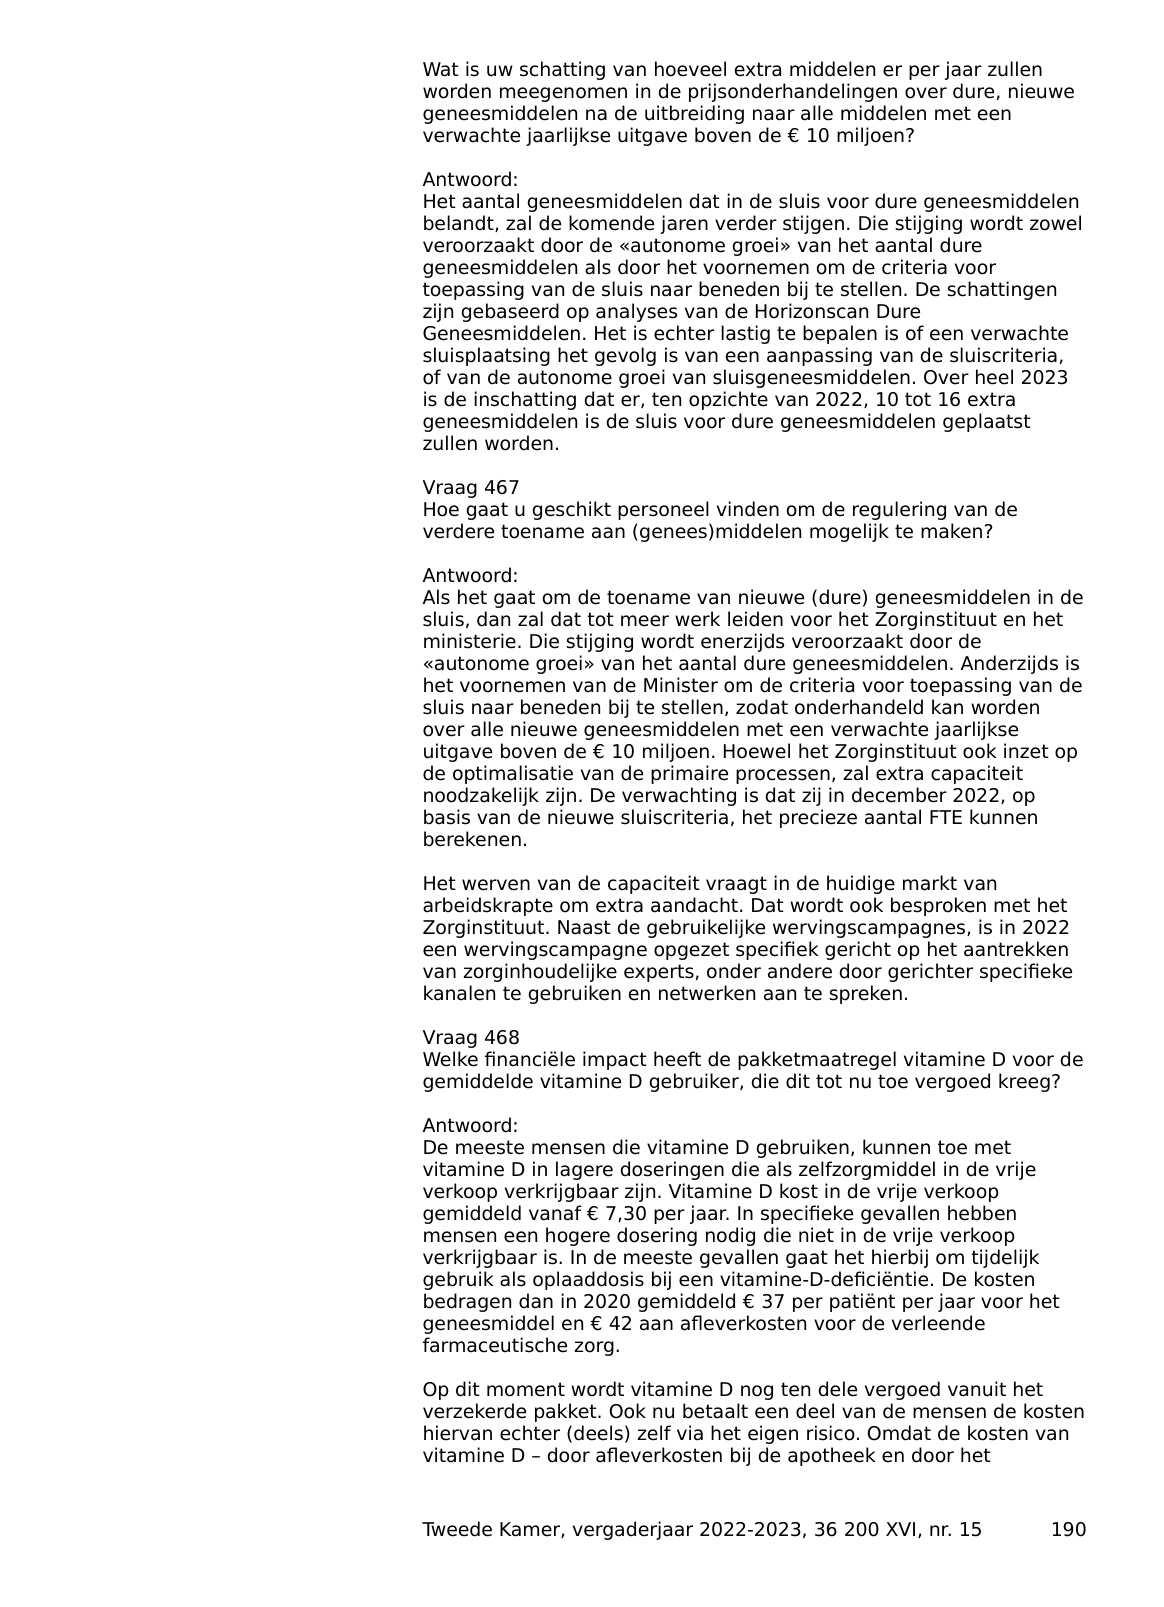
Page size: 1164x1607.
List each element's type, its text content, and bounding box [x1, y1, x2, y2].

text Antwoord: [422, 565, 1087, 587]
text De meeste mensen die vitamine D gebruiken, kunnen toe met vitamine D in lagere doseringen die als zelfzorgmiddel in de vrije verkoop verkrijgbaar zijn. Vitamine D kost in de vrije verkoop gemiddeld vanaf € 7,30 per jaar. In specifieke gevallen hebben mensen een hogere dosering nodig die niet in de vrije verkoop verkrijgbaar is. In de meeste gevallen gaat het hierbij om tijdelijk gebruik als oplaaddosis bij een vitamine-D-deficiëntie. De kosten bedragen dan in 2020 gemiddeld € 37 per patiënt per jaar voor het geneesmiddel en € 42 aan afleverkosten voor de verleende farmaceutische zorg. [422, 1137, 1087, 1357]
text Het aantal geneesmiddelen dat in de sluis voor dure geneesmiddelen belandt, zal de komende jaren verder stijgen. Die stijging wordt zowel veroorzaakt door de «autonome groei» van het aantal dure geneesmiddelen als door het voornemen om de criteria voor toepassing van de sluis naar beneden bij te stellen. De schattingen zijn gebaseerd op analyses van de Horizonscan Dure Geneesmiddelen. Het is echter lastig te bepalen is of een verwachte sluisplaatsing het gevolg is van een aanpassing van de sluiscriteria, of van de autonome groei van sluisgeneesmiddelen. Over heel 2023 is de inschatting dat er, ten opzichte van 2022, 10 tot 16 extra geneesmiddelen is de sluis voor dure geneesmiddelen geplaatst zullen worden. [422, 191, 1087, 455]
text Als het gaat om de toename van nieuwe (dure) geneesmiddelen in de sluis, dan zal dat tot meer werk leiden voor het Zorginstituut en het ministerie. Die stijging wordt enerzijds veroorzaakt door de «autonome groei» van het aantal dure geneesmiddelen. Anderzijds is het voornemen van de Minister om de criteria voor toepassing van de sluis naar beneden bij te stellen, zodat onderhandeld kan worden over alle nieuwe geneesmiddelen met een verwachte jaarlijkse uitgave boven de € 10 miljoen. Hoewel het Zorginstituut ook inzet op de optimalisatie van de primaire processen, zal extra capaciteit noodzakelijk zijn. De verwachting is dat zij in december 2022, op basis van de nieuwe sluiscriteria, het precieze aantal FTE kunnen berekenen. [422, 587, 1087, 851]
text Antwoord: [422, 169, 1087, 191]
text Vraag 467 [422, 477, 1087, 499]
text Hoe gaat u geschikt personeel vinden om de regulering van de verdere toename aan (genees)middelen mogelijk te maken? [422, 499, 1087, 543]
text Op dit moment wordt vitamine D nog ten dele vergoed vanuit het verzekerde pakket. Ook nu betaalt een deel van de mensen de kosten hiervan echter (deels) zelf via het eigen risico. Omdat de kosten van vitamine D – door afleverkosten bij de apotheek en door het [422, 1379, 1087, 1467]
text Vraag 468 [422, 1027, 1087, 1049]
text Het werven van de capaciteit vraagt in de huidige markt van arbeidskrapte om extra aandacht. Dat wordt ook besproken met het Zorginstituut. Naast de gebruikelijke wervingscampagnes, is in 2022 een wervingscampagne opgezet specifiek gericht op het aantrekken van zorginhoudelijke experts, onder andere door gerichter specifieke kanalen te gebruiken en netwerken aan te spreken. [422, 873, 1087, 1005]
text Antwoord: [422, 1115, 1087, 1137]
text Wat is uw schatting van hoeveel extra middelen er per jaar zullen worden meegenomen in de prijsonderhandelingen over dure, nieuwe geneesmiddelen na de uitbreiding naar alle middelen met een verwachte jaarlijkse uitgave boven de € 10 miljoen? [422, 59, 1087, 147]
text Welke financiële impact heeft de pakketmaatregel vitamine D voor de gemiddelde vitamine D gebruiker, die dit tot nu toe vergoed kreeg? [422, 1049, 1087, 1093]
